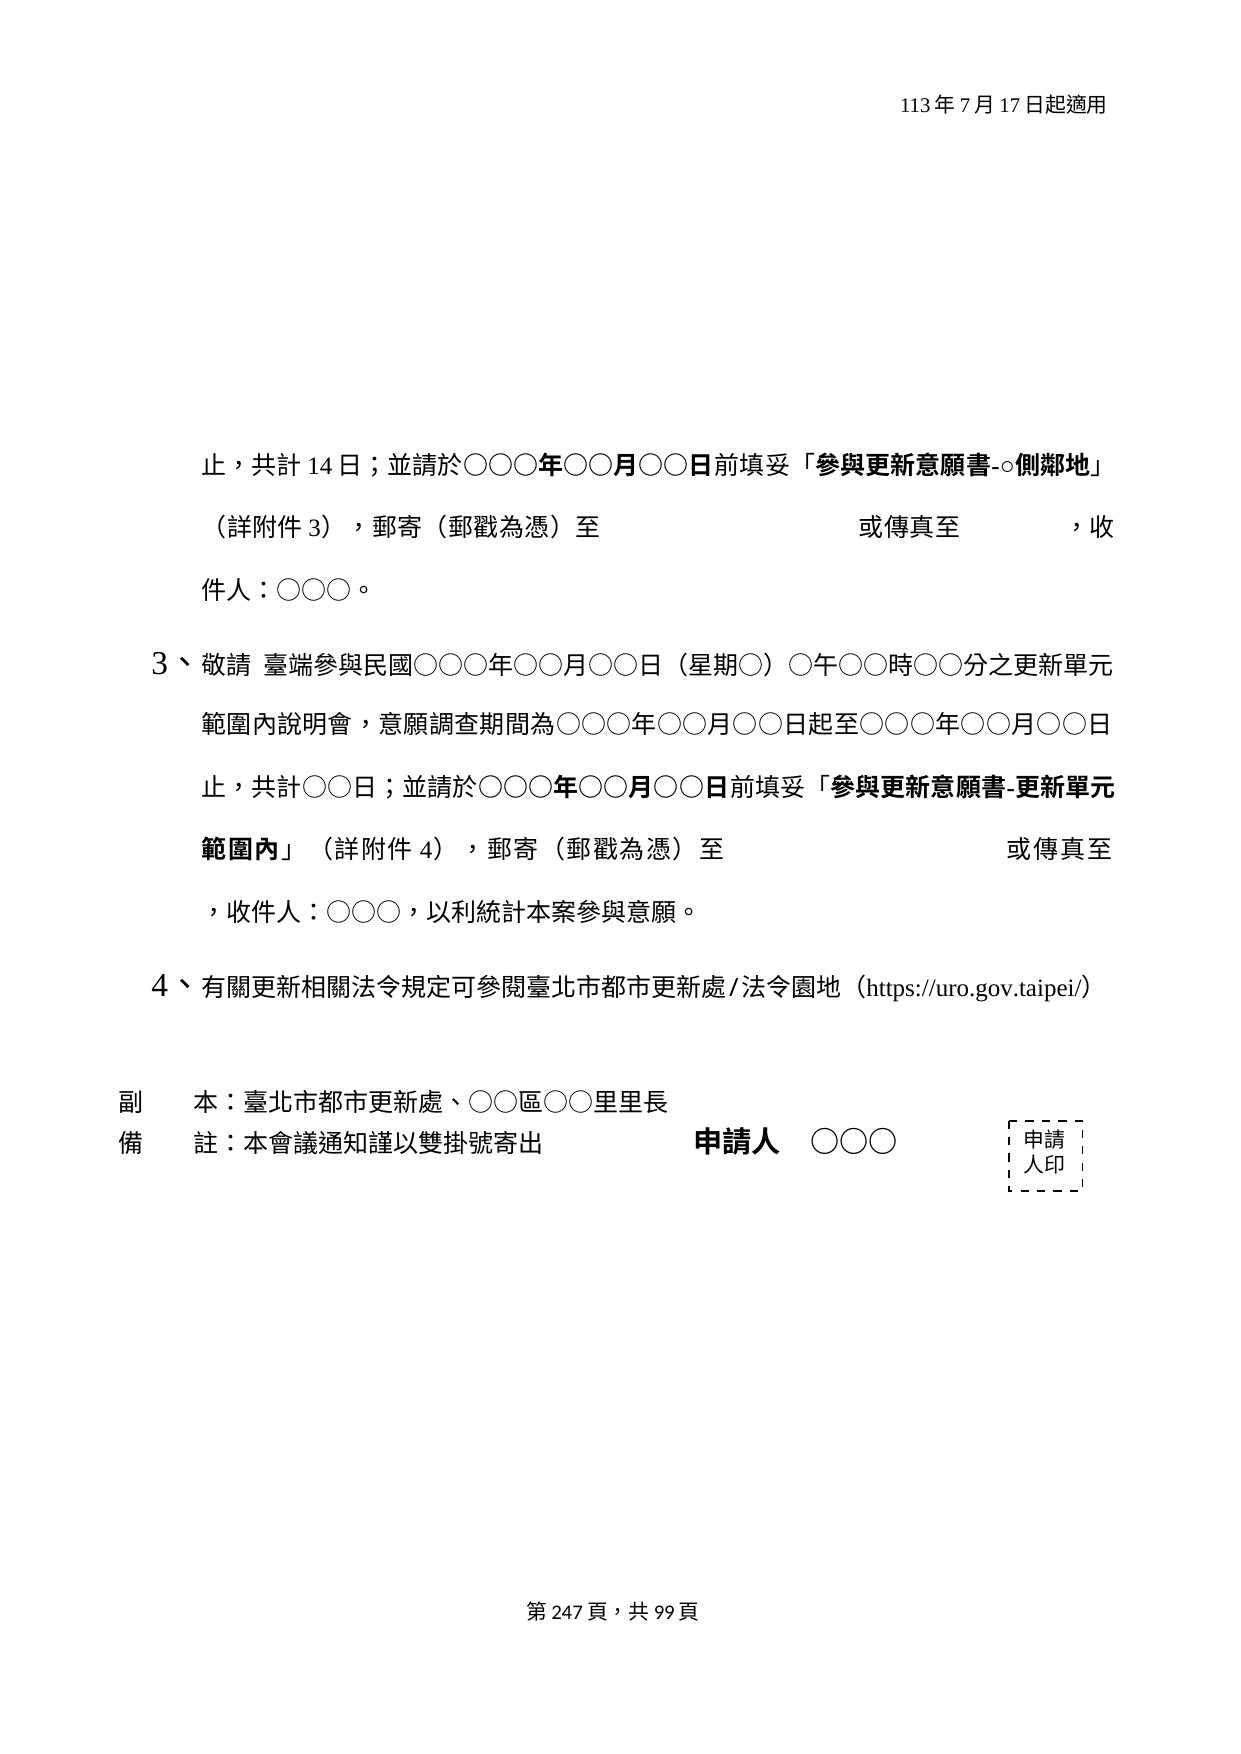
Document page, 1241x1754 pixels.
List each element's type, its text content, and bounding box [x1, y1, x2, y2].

text 副 本：臺北市都市更新處、○○區○○里里長 [118, 1082, 1107, 1119]
text 備 註：本會議通知謹以雙掛號寄出 申請人 ○○○ [118, 1119, 1107, 1161]
list 止，共計14日；並請於○○○年○○月○○日前填妥「參與更新意願書-○側鄰地」（詳附件3），郵寄（郵戳為憑）至 或傳真至 ，收件人：○○○。 [151, 422, 1115, 609]
list 敬請 臺端參與民國○○○年○○月○○日（星期○）○午○○時○○分之更新單元範圍內說明會，意願調查期間為○○○年○○月○○日起至○○○年○○月○○日止，共計○○日；並請於○○○年○○月○○日前填妥「參與更新意願書-更新單元範圍內」（詳附件4），郵寄（郵戳為憑）至 或傳真至 ，收件人：○○○，以利統計本案參與意願。 [151, 619, 1115, 931]
list 有關更新相關法令規定可參閱臺北市都市更新處/法令園地（https://uro.gov.taipei/） [151, 941, 1115, 1003]
